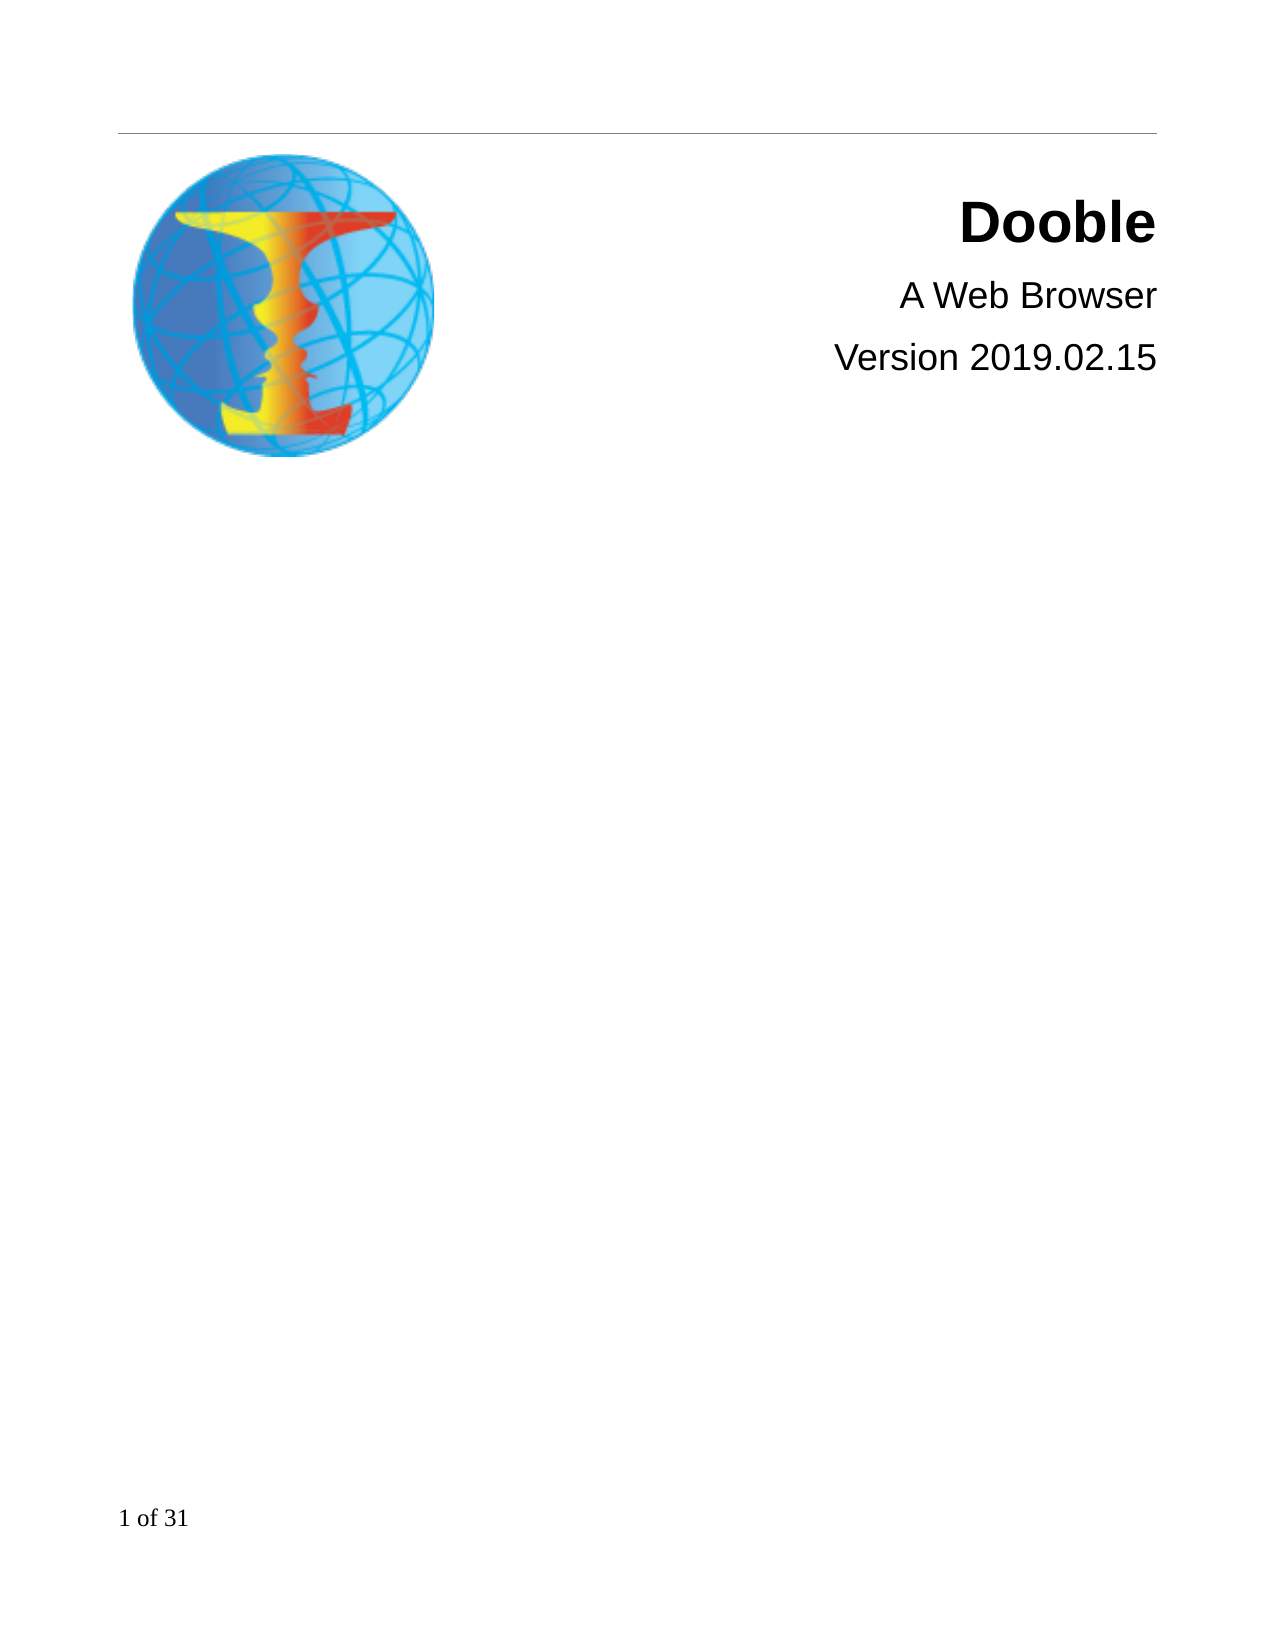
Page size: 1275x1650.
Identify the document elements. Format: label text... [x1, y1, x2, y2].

subtitle [118, 273, 132, 316]
subtitle Version 2019.02.15 [435, 335, 1157, 378]
title [118, 187, 132, 254]
title Dooble [435, 187, 1157, 254]
subtitle [118, 335, 132, 378]
subtitle A Web Browser [435, 273, 1157, 316]
picture [132, 154, 435, 457]
